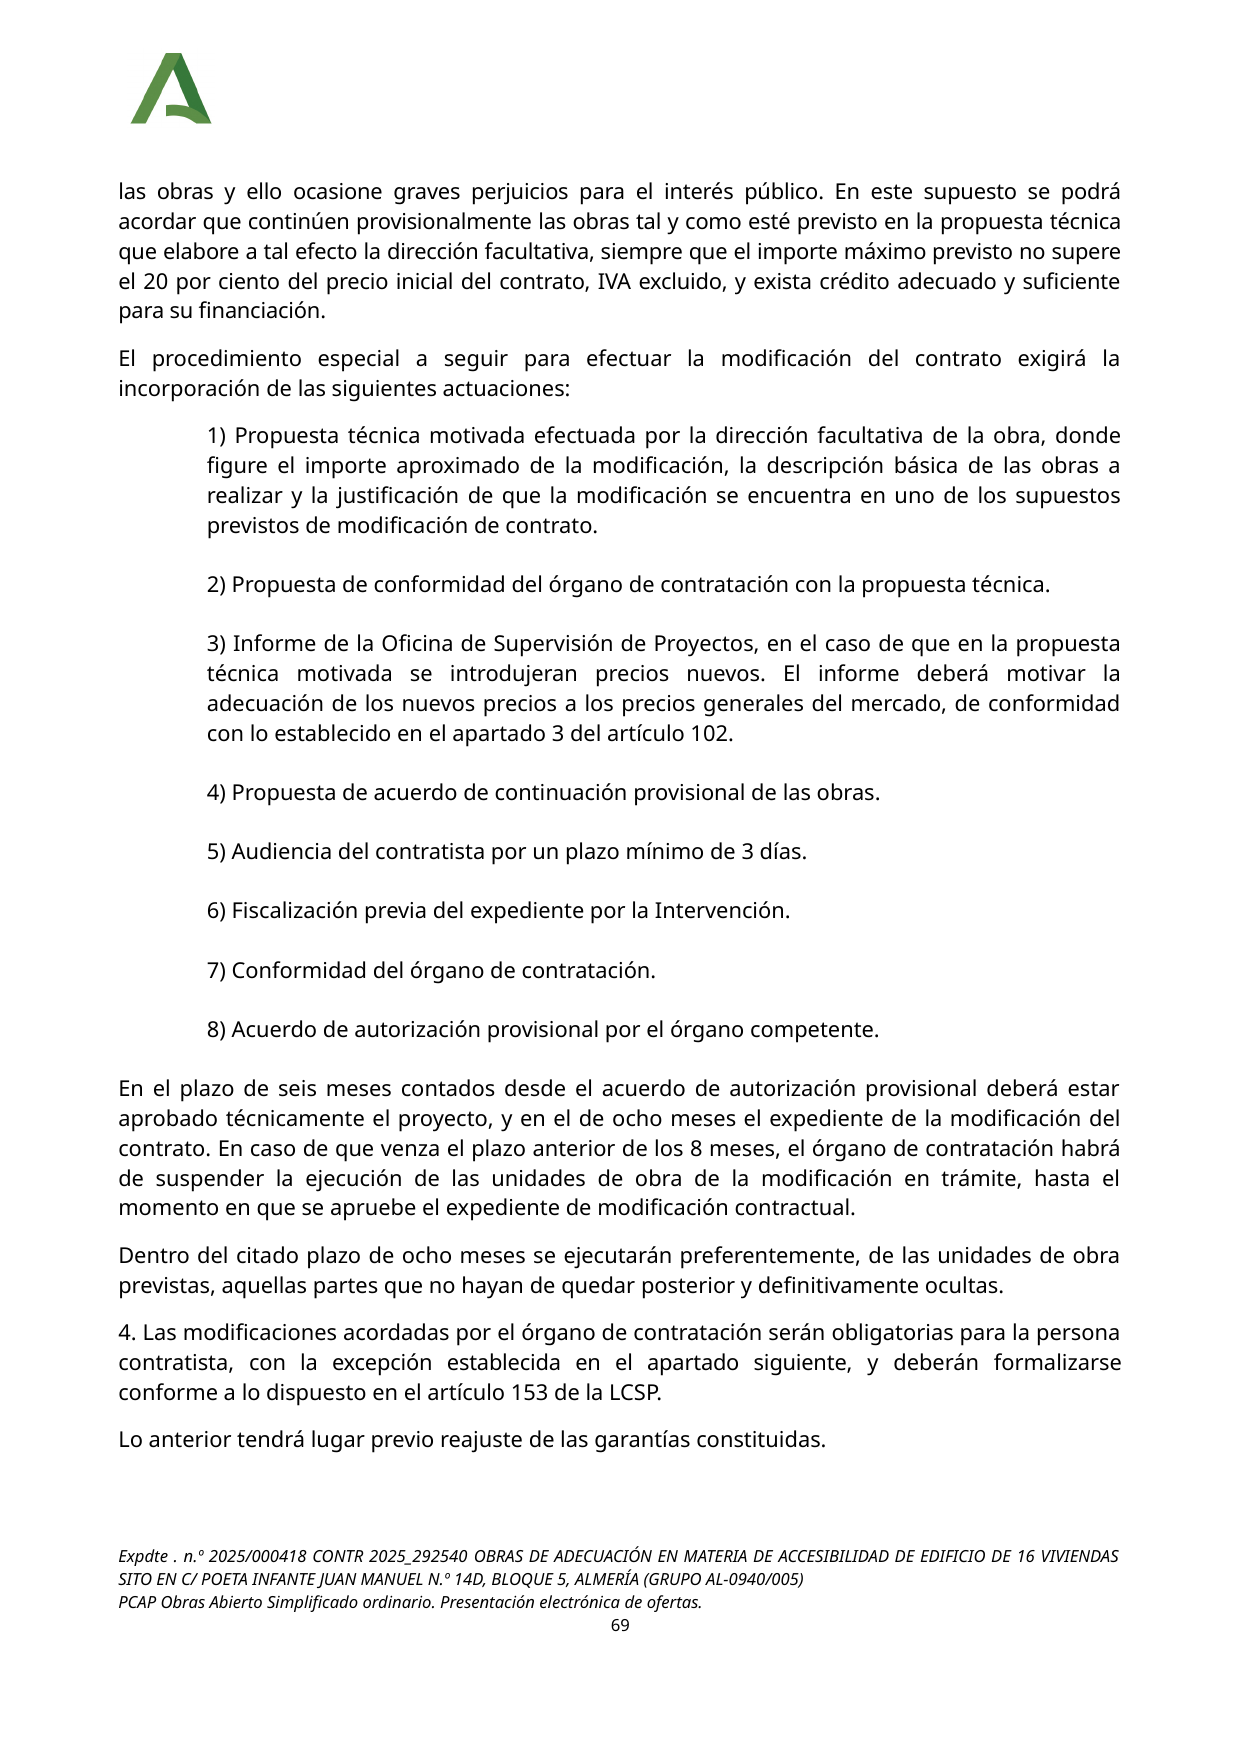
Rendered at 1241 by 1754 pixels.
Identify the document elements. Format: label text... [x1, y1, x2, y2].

text 6) Fiscalización previa del expediente por la Intervención. [207, 895, 1122, 925]
text Dentro del citado plazo de ocho meses se ejecutarán preferentemente, de las unidades de obra previstas, aquellas partes que no hayan de quedar posterior y definitivamente ocultas. [118, 1240, 1122, 1299]
text 4) Propuesta de acuerdo de continuación provisional de las obras. [207, 777, 1122, 807]
text 4. Las modificaciones acordadas por el órgano de contratación serán obligatorias para la persona contratista, con la excepción establecida en el apartado siguiente, y deberán formalizarse conforme a lo dispuesto en el artículo 153 de la LCSP. [118, 1317, 1122, 1407]
text El procedimiento especial a seguir para efectuar la modificación del contrato exigirá la incorporación de las siguientes actuaciones: [118, 343, 1122, 403]
text 2) Propuesta de conformidad del órgano de contratación con la propuesta técnica. [207, 569, 1122, 599]
picture [127, 48, 216, 128]
text 8) Acuerdo de autorización provisional por el órgano competente. [207, 1014, 1122, 1044]
text En el plazo de seis meses contados desde el acuerdo de autorización provisional deberá estar aprobado técnicamente el proyecto, y en el de ocho meses el expediente de la modificación del contrato. En caso de que venza el plazo anterior de los 8 meses, el órgano de contratación habrá de suspender la ejecución de las unidades de obra de la modificación en trámite, hasta el momento en que se apruebe el expediente de modificación contractual. [118, 1073, 1122, 1222]
text las obras y ello ocasione graves perjuicios para el interés público. En este supuesto se podrá acordar que continúen provisionalmente las obras tal y como esté previsto en la propuesta técnica que elabore a tal efecto la dirección facultativa, siempre que el importe máximo previsto no supere el 20 por ciento del precio inicial del contrato, IVA excluido, y exista crédito adecuado y suficiente para su financiación. [118, 176, 1122, 325]
text Lo anterior tendrá lugar previo reajuste de las garantías constituidas. [118, 1424, 1122, 1454]
text 1) Propuesta técnica motivada efectuada por la dirección facultativa de la obra, donde figure el importe aproximado de la modificación, la descripción básica de las obras a realizar y la justificación de que la modificación se encuentra en uno de los supuestos previstos de modificación de contrato. [207, 420, 1122, 539]
text 7) Conformidad del órgano de contratación. [207, 955, 1122, 984]
text 3) Informe de la Oficina de Supervisión de Proyectos, en el caso de que en la propuesta técnica motivada se introdujeran precios nuevos. El informe deberá motivar la adecuación de los nuevos precios a los precios generales del mercado, de conformidad con lo establecido en el apartado 3 del artículo 102. [207, 628, 1122, 747]
text 5) Audiencia del contratista por un plazo mínimo de 3 días. [207, 836, 1122, 866]
